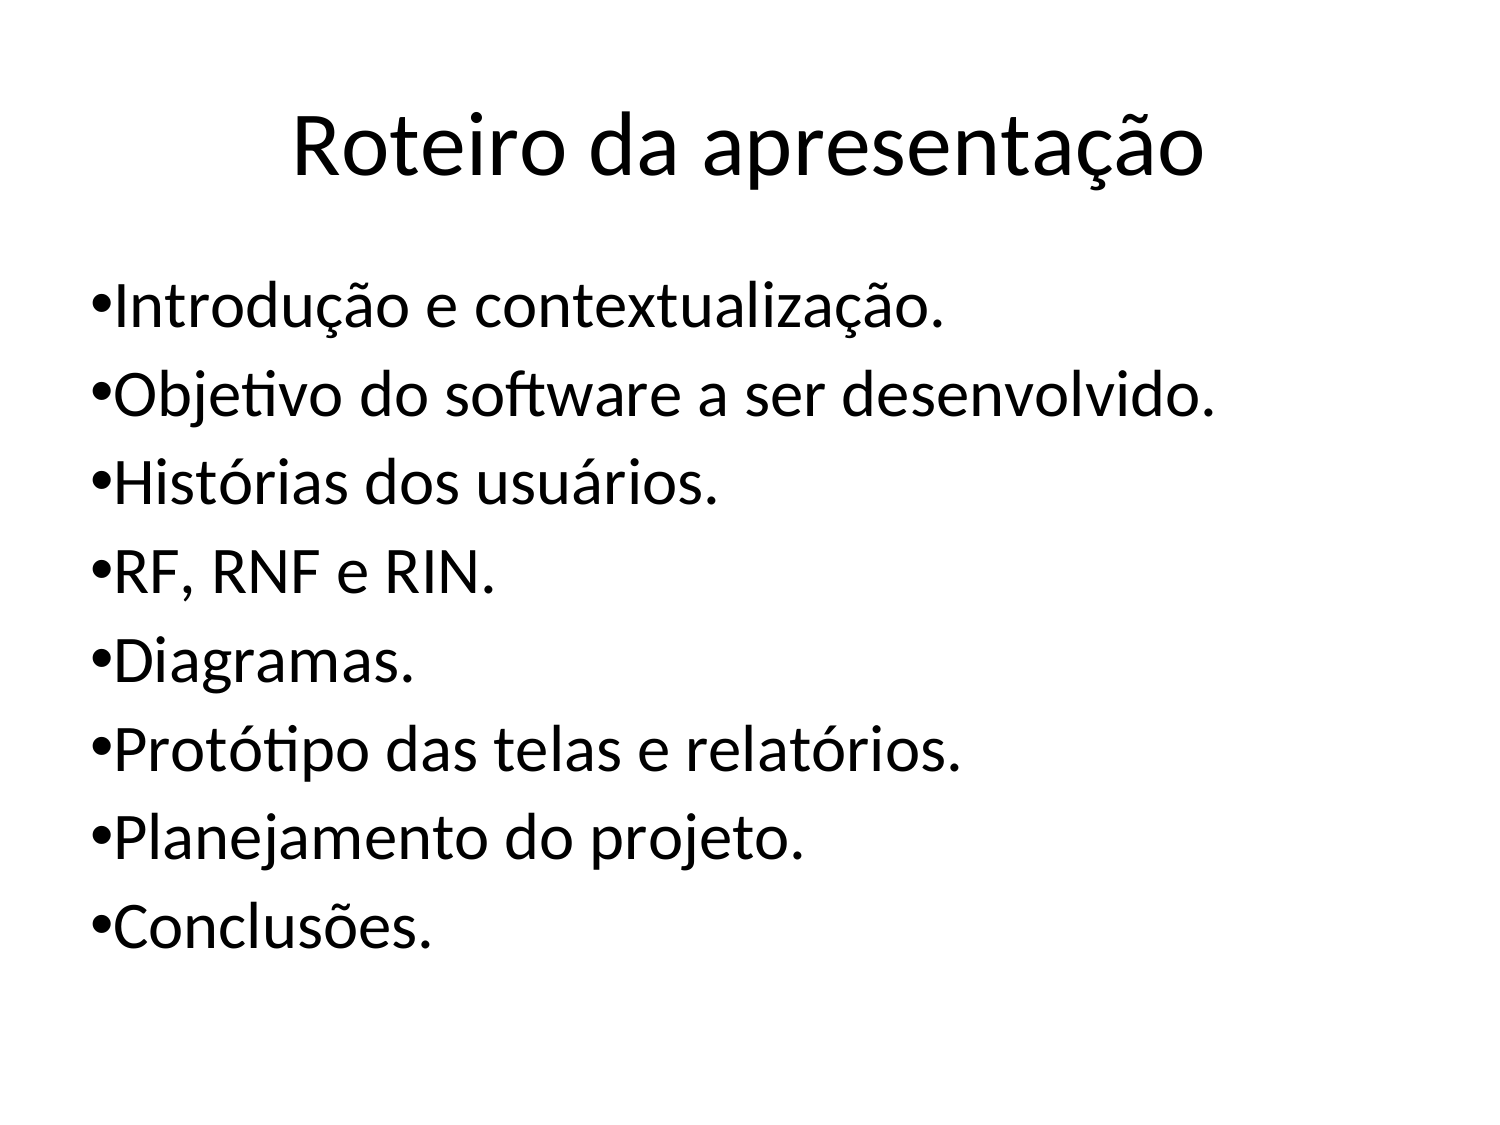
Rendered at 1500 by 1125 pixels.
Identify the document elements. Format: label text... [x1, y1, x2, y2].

list Introdução e contextualização. Objetivo do software a ser desenvolvido. Histórias dos usuários. RF, RNF e RIN. Diagramas. Protótipo das telas e relatórios. Planejamento do projeto. Conclusões. [75, 262, 1426, 1005]
title Roteiro da apresentação [75, 45, 1426, 233]
